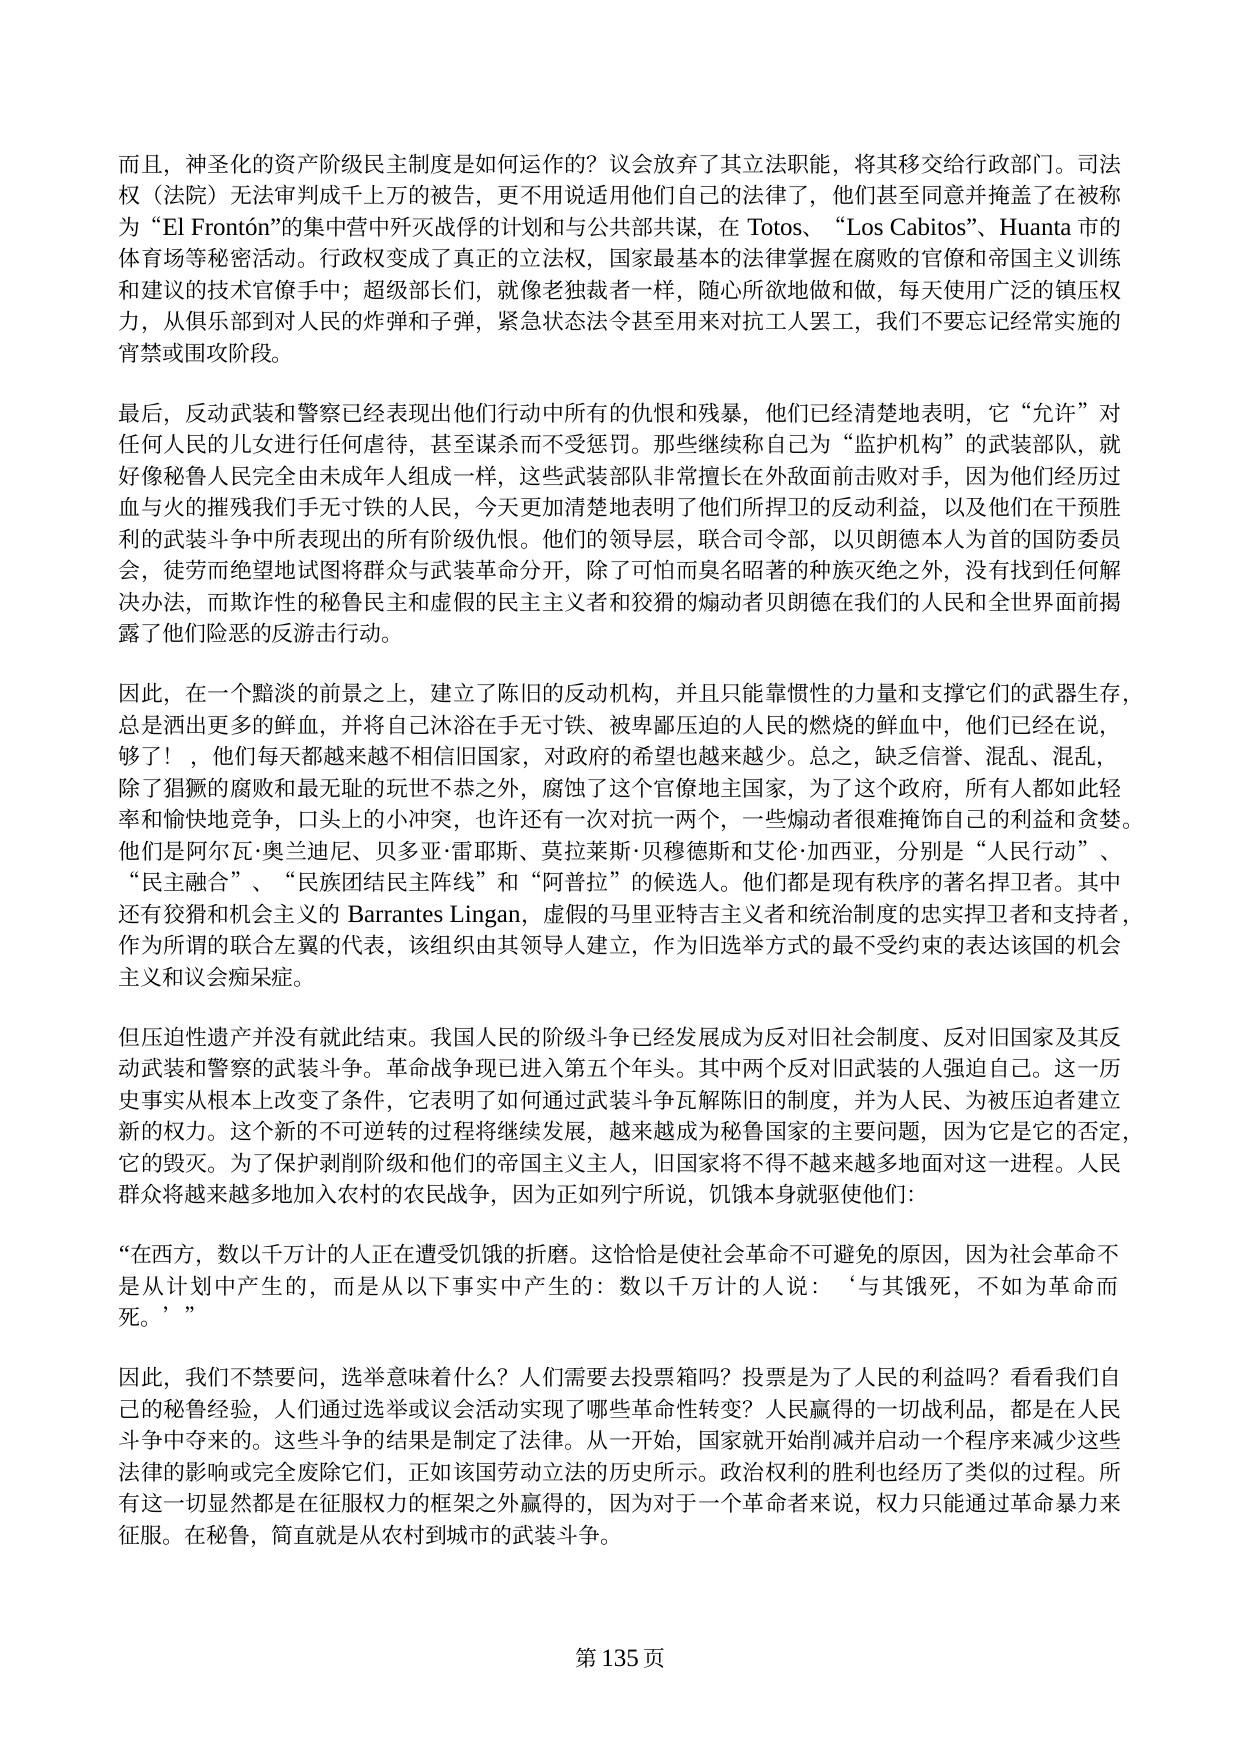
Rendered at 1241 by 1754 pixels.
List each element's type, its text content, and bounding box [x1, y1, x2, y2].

text 因此，我们不禁要问，选举意味着什么？人们需要去投票箱吗？投票是为了人民的利益吗？看看我们自己的秘鲁经验，人们通过选举或议会活动实现了哪些革命性转变？人民赢得的一切战利品，都是在人民斗争中夺来的。这些斗争的结果是制定了法律。从一开始，国家就开始削减并启动一个程序来减少这些法律的影响或完全废除它们，正如该国劳动立法的历史所示。政治权利的胜利也经历了类似的过程。所有这一切显然都是在征服权力的框架之外赢得的，因为对于一个革命者来说，权力只能通过革命暴力来征服。在秘鲁，简直就是从农村到城市的武装斗争。 [118, 1361, 1122, 1549]
text 而且，神圣化的资产阶级民主制度是如何运作的？议会放弃了其立法职能，将其移交给行政部门。司法权（法院）无法审判成千上万的被告，更不用说适用他们自己的法律了，他们甚至同意并掩盖了在被称为“El Frontón”的集中营中歼灭战俘的计划和与公共部共谋，在 Totos、“Los Cabitos”、Huanta 市的体育场等秘密活动。行政权变成了真正的立法权，国家最基本的法律掌握在腐败的官僚和帝国主义训练和建议的技术官僚手中；超级部长们，就像老独裁者一样，随心所欲地做和做，每天使用广泛的镇压权力，从俱乐部到对人民的炸弹和子弹，紧急状态法令甚至用来对抗工人罢工，我们不要忘记经常实施的宵禁或围攻阶段。 [118, 147, 1122, 367]
text 因此，在一个黯淡的前景之上，建立了陈旧的反动机构，并且只能靠惯性的力量和支撑它们的武器生存，总是洒出更多的鲜血，并将自己沐浴在手无寸铁、被卑鄙压迫的人民的燃烧的鲜血中，他们已经在说，够了！ ，他们每天都越来越不相信旧国家，对政府的希望也越来越少。总之，缺乏信誉、混乱、混乱，除了猖獗的腐败和最无耻的玩世不恭之外，腐蚀了这个官僚地主国家，为了这个政府，所有人都如此轻率和愉快地竞争，口头上的小冲突，也许还有一次对抗一两个，一些煽动者很难掩饰自己的利益和贪婪。他们是阿尔瓦·奥兰迪尼、贝多亚·雷耶斯、莫拉莱斯·贝穆德斯和艾伦·加西亚，分别是“人民行动”、“民主融合”、“民族团结民主阵线”和“阿普拉”的候选人。他们都是现有秩序的著名捍卫者。其中还有狡猾和机会主义的 Barrantes Lingan，虚假的马里亚特吉主义者和统治制度的忠实捍卫者和支持者，作为所谓的联合左翼的代表，该组织由其领导人建立，作为旧选举方式的最不受约束的表达该国的机会主义和议会痴呆症。 [118, 677, 1122, 991]
text “在西方，数以千万计的人正在遭受饥饿的折磨。这恰恰是使社会革命不可避免的原因，因为社会革命不是从计划中产生的，而是从以下事实中产生的：数以千万计的人说：‘与其饿死，不如为革命而死。’” [118, 1237, 1122, 1332]
text 但压迫性遗产并没有就此结束。我国人民的阶级斗争已经发展成为反对旧社会制度、反对旧国家及其反动武装和警察的武装斗争。革命战争现已进入第五个年头。其中两个反对旧武装的人强迫自己。这一历史事实从根本上改变了条件，它表明了如何通过武装斗争瓦解陈旧的制度，并为人民、为被压迫者建立新的权力。这个新的不可逆转的过程将继续发展，越来越成为秘鲁国家的主要问题，因为它是它的否定，它的毁灭。为了保护剥削阶级和他们的帝国主义主人，旧国家将不得不越来越多地面对这一进程。人民群众将越来越多地加入农村的农民战争，因为正如列宁所说，饥饿本身就驱使他们： [118, 1020, 1122, 1209]
text 最后，反动武装和警察已经表现出他们行动中所有的仇恨和残暴，他们已经清楚地表明，它“允许”对任何人民的儿女进行任何虐待，甚至谋杀而不受惩罚。那些继续称自己为“监护机构”的武装部队，就好像秘鲁人民完全由未成年人组成一样，这些武装部队非常擅长在外敌面前击败对手，因为他们经历过血与火的摧残我们手无寸铁的人民，今天更加清楚地表明了他们所捍卫的反动利益，以及他们在干预胜利的武装斗争中所表现出的所有阶级仇恨。他们的领导层，联合司令部，以贝朗德本人为首的国防委员会，徒劳而绝望地试图将群众与武装革命分开，除了可怕而臭名昭著的种族灭绝之外，没有找到任何解决办法，而欺诈性的秘鲁民主和虚假的民主主义者和狡猾的煽动者贝朗德在我们的人民和全世界面前揭露了他们险恶的反游击行动。 [118, 396, 1122, 648]
